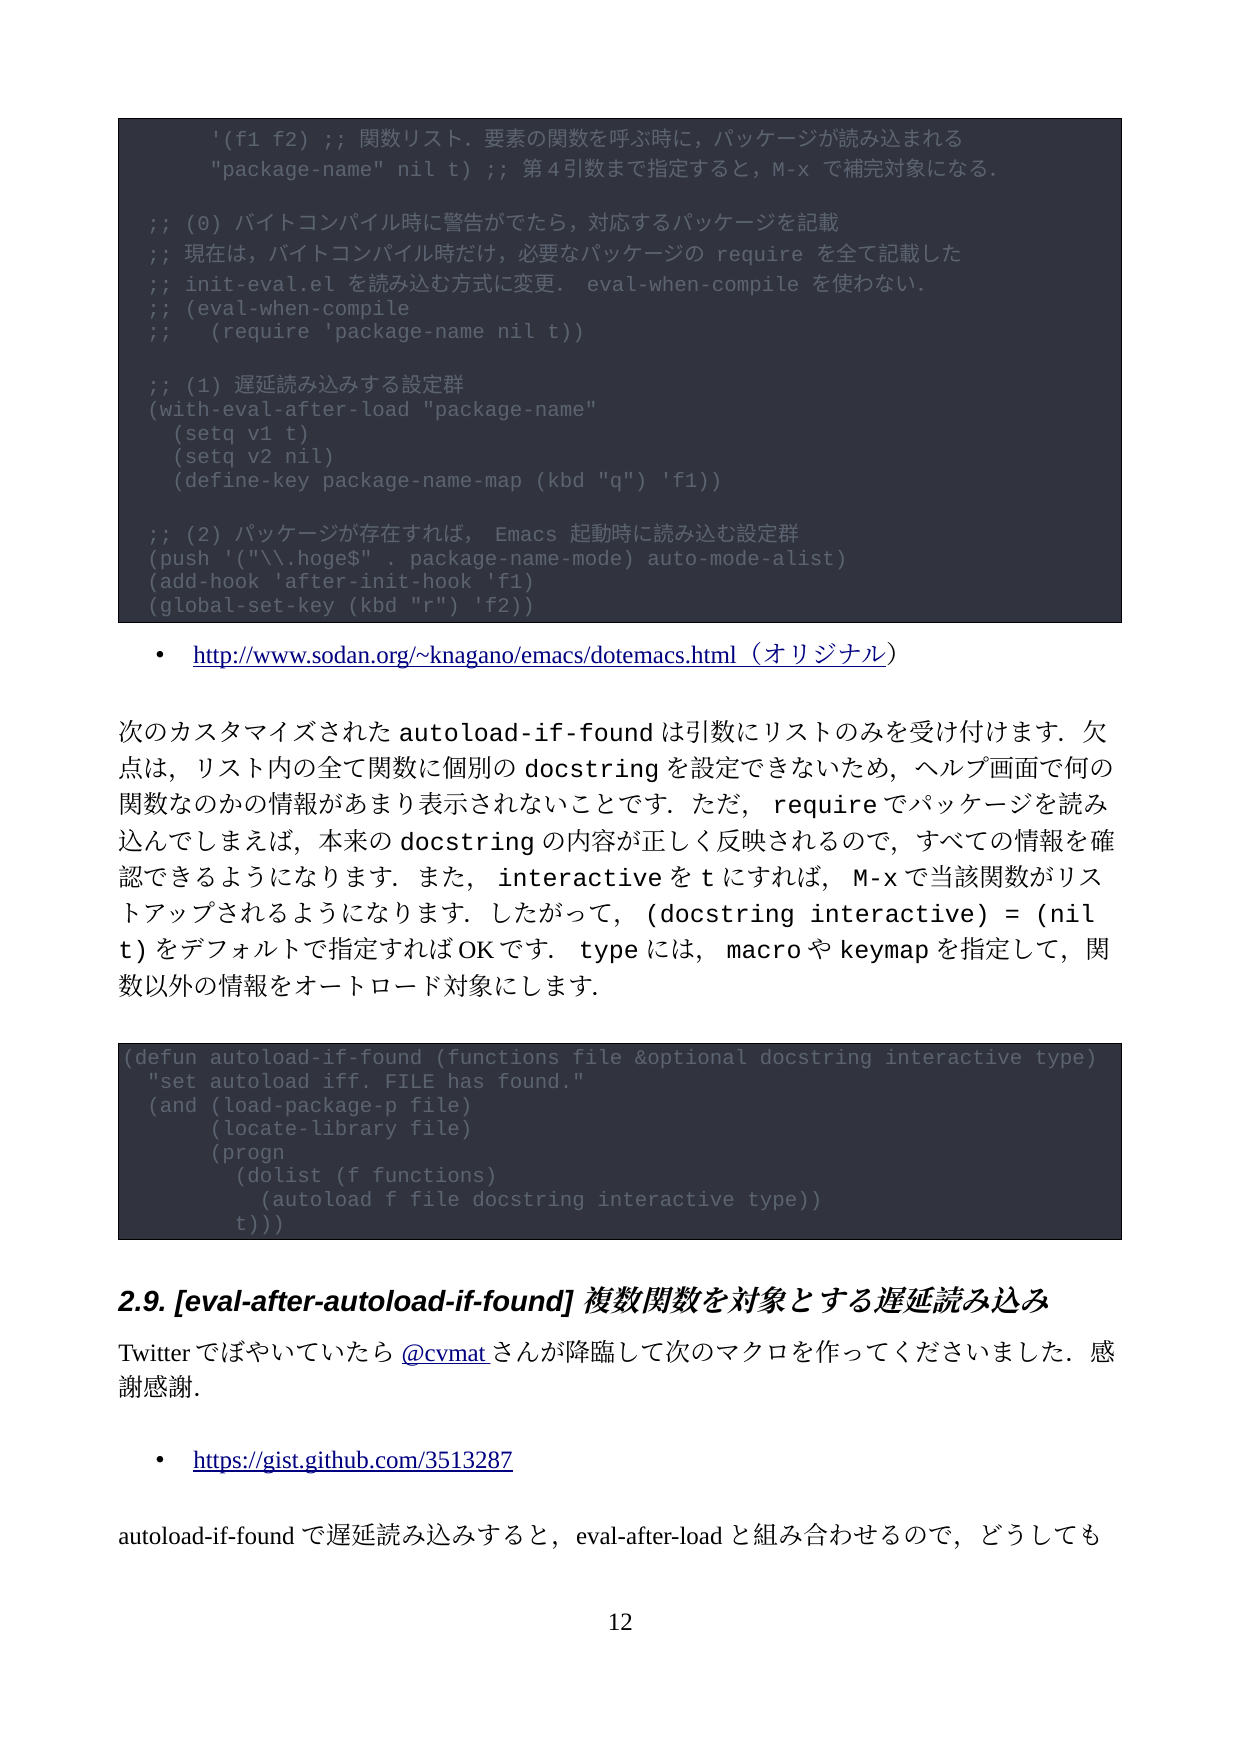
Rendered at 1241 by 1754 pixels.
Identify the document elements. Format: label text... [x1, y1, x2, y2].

text autoload-if-found で遅延読み込みすると，eval-after-load と組み合わせるので，どうしても [118, 1515, 1122, 1551]
text "set autoload iff. FILE has found." [119, 1067, 1121, 1091]
text (defun autoload-if-found (functions file &optional docstring interactive type) [119, 1044, 1121, 1067]
text (push '("\\.hoge$" . package-name-mode) auto-mode-alist) [119, 544, 1121, 567]
text '(f1 f2) ;; 関数リスト．要素の関数を呼ぶ時に，パッケージが読み込まれる [119, 119, 1121, 148]
text (dolist (f functions) [119, 1162, 1121, 1185]
text ;; (require 'package-name nil t)) [119, 317, 1121, 341]
text (autoload f file docstring interactive type)) [119, 1185, 1121, 1209]
text Twitterでぼやいていたら @cvmatさんが降臨して次のマクロを作ってくださいました．感謝感謝． [118, 1332, 1122, 1433]
text (add-hook 'after-init-hook 'f1) [119, 567, 1121, 591]
text ;; (0) バイトコンパイル時に警告がでたら，対応するパッケージを記載 [119, 203, 1121, 233]
text ;; (1) 遅延読み込みする設定群 [119, 365, 1121, 395]
text (and (load-package-p file) [119, 1091, 1121, 1114]
text (locate-library file) [119, 1114, 1121, 1138]
text "package-name" nil t) ;; 第4引数まで指定すると，M-x で補完対象になる． [119, 148, 1121, 179]
text (setq v2 nil) [119, 442, 1121, 466]
text ;; (eval-when-compile [119, 294, 1121, 317]
text (define-key package-name-map (kbd "q") 'f1)) [119, 466, 1121, 490]
text (setq v1 t) [119, 419, 1121, 442]
text 次のカスタマイズされた autoload-if-found は引数にリストのみを受け付けます．欠点は，リスト内の全て関数に個別の docstring を設定できないため，ヘルプ画面で何の関数なのかの情報があまり表示されないことです．ただ， require でパッケージを読み込んでしまえば，本来の docstring の内容が正しく反映されるので，すべての情報を確認できるようになります．また， interactive を t にすれば， M-x で当該関数がリストアップされるようになります．したがって， (docstring interactive) = (nil t) をデフォルトで指定すればOKです． type には， macro や keymap を指定して，関数以外の情報をオートロード対象にします． [118, 712, 1122, 1031]
text (with-eval-after-load "package-name" [119, 395, 1121, 419]
text ;; init-eval.el を読み込む方式に変更． eval-when-compile を使わない． [119, 263, 1121, 294]
text (progn [119, 1138, 1121, 1162]
text ;; 現在は，バイトコンパイル時だけ，必要なパッケージの require を全て記載した [119, 233, 1121, 263]
text t))) [119, 1209, 1121, 1239]
list https://gist.github.com/3513287 [156, 1445, 1122, 1503]
list http://www.sodan.org/~knagano/emacs/dotemacs.html（オリジナル） [156, 635, 1122, 700]
text ;; (2) パッケージが存在すれば， Emacs 起動時に読み込む設定群 [119, 513, 1121, 544]
text (global-set-key (kbd "r") 'f2)) [119, 591, 1121, 622]
subtitle [eval-after-autoload-if-found] 複数関数を対象とする遅延読み込み [118, 1278, 1122, 1320]
